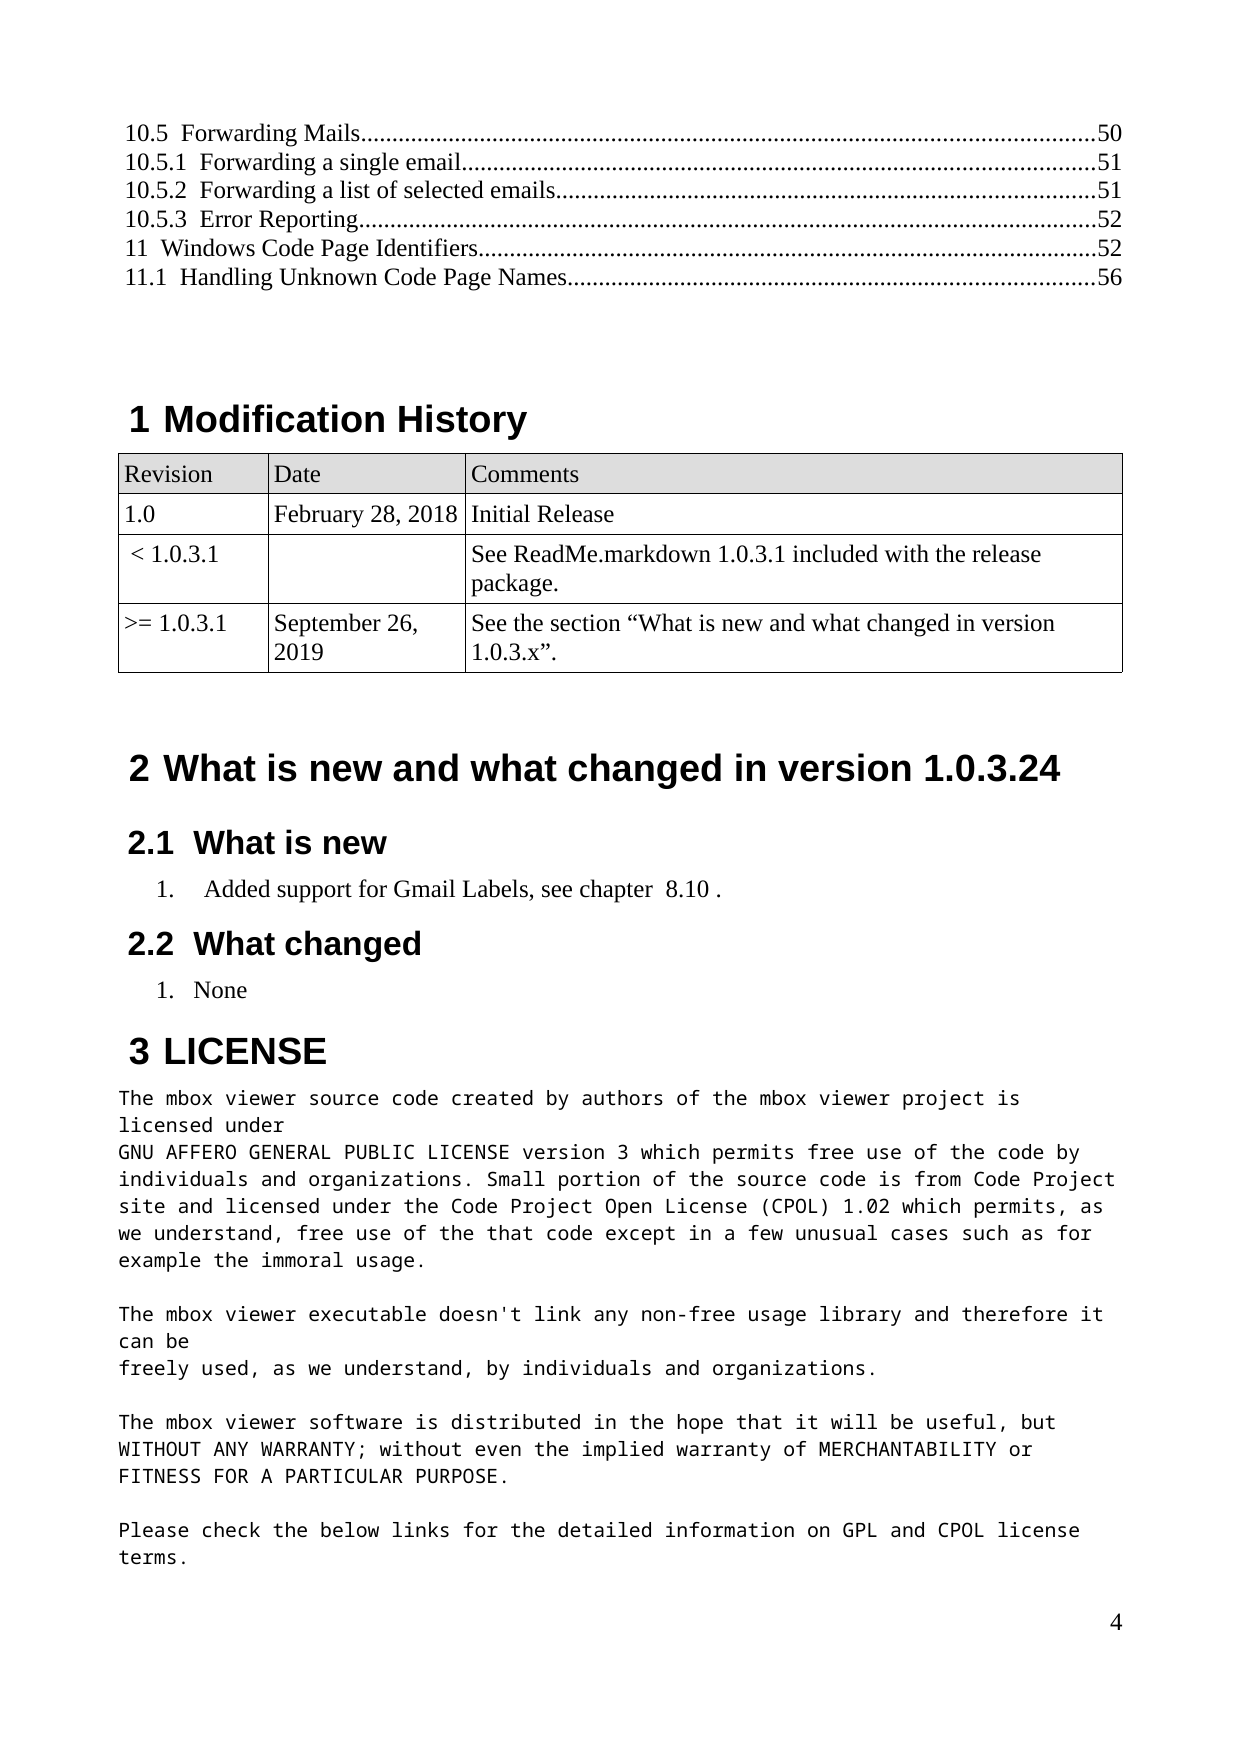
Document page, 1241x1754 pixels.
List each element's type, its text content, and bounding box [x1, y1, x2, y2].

table_cell [269, 535, 465, 603]
table_cell 1.0 [119, 494, 268, 533]
table_cell >= 1.0.3.1 [119, 604, 268, 672]
text 10.5.2 Forwarding a list of selected emails 51 [118, 176, 1122, 204]
text 10.5.1 Forwarding a single email 51 [118, 147, 1122, 176]
text The mbox viewer executable doesn't link any non-free usage library and therefore it can be [118, 1300, 1122, 1354]
subtitle Modification History [118, 397, 1122, 440]
table_header Date [269, 454, 465, 493]
subtitle What is new and what changed in version 1.0.3.24 [118, 746, 1122, 789]
list None [156, 975, 1122, 1003]
list Added support for Gmail Labels, see chapter 8.10. [156, 874, 1122, 903]
text freely used, as we understand, by individuals and organizations. [118, 1354, 1122, 1381]
table_header Comments [466, 454, 1122, 493]
table_header Revision [119, 454, 268, 493]
text 11 Windows Code Page Identifiers 52 [118, 233, 1122, 262]
table_cell Initial Release [466, 494, 1122, 533]
table_cell February 28, 2018 [269, 494, 465, 533]
text Please check the below links for the detailed information on GPL and CPOL license terms. [118, 1516, 1122, 1570]
table_cell September 26, 2019 [269, 604, 465, 672]
table_cell See the section “What is new and what changed in version 1.0.3.x”. [466, 604, 1122, 672]
text 10.5.3 Error Reporting 52 [118, 204, 1122, 233]
table_cell < 1.0.3.1 [119, 535, 268, 603]
text The mbox viewer software is distributed in the hope that it will be useful, but WITHOUT ANY WARRANTY; without even the implied warranty of MERCHANTABILITY or FITNESS FOR A PARTICULAR PURPOSE. [118, 1408, 1122, 1489]
text The mbox viewer source code created by authors of the mbox viewer project is licensed under [118, 1084, 1122, 1138]
subtitle What changed [118, 923, 1122, 962]
text 10.5 Forwarding Mails 50 [118, 118, 1122, 147]
text GNU AFFERO GENERAL PUBLIC LICENSE version 3 which permits free use of the code by individuals and organizations. Small portion of the source code is from Code Project site and licensed under the Code Project Open License (CPOL) 1.02 which permits, as we understand, free use of the that code except in a few unusual cases such as for example the immoral usage. [118, 1138, 1122, 1273]
subtitle LICENSE [118, 1028, 1122, 1072]
table_cell See ReadMe.markdown 1.0.3.1 included with the release package. [466, 535, 1122, 603]
subtitle What is new [118, 823, 1122, 861]
text 11.1 Handling Unknown Code Page Names 56 [118, 262, 1122, 291]
